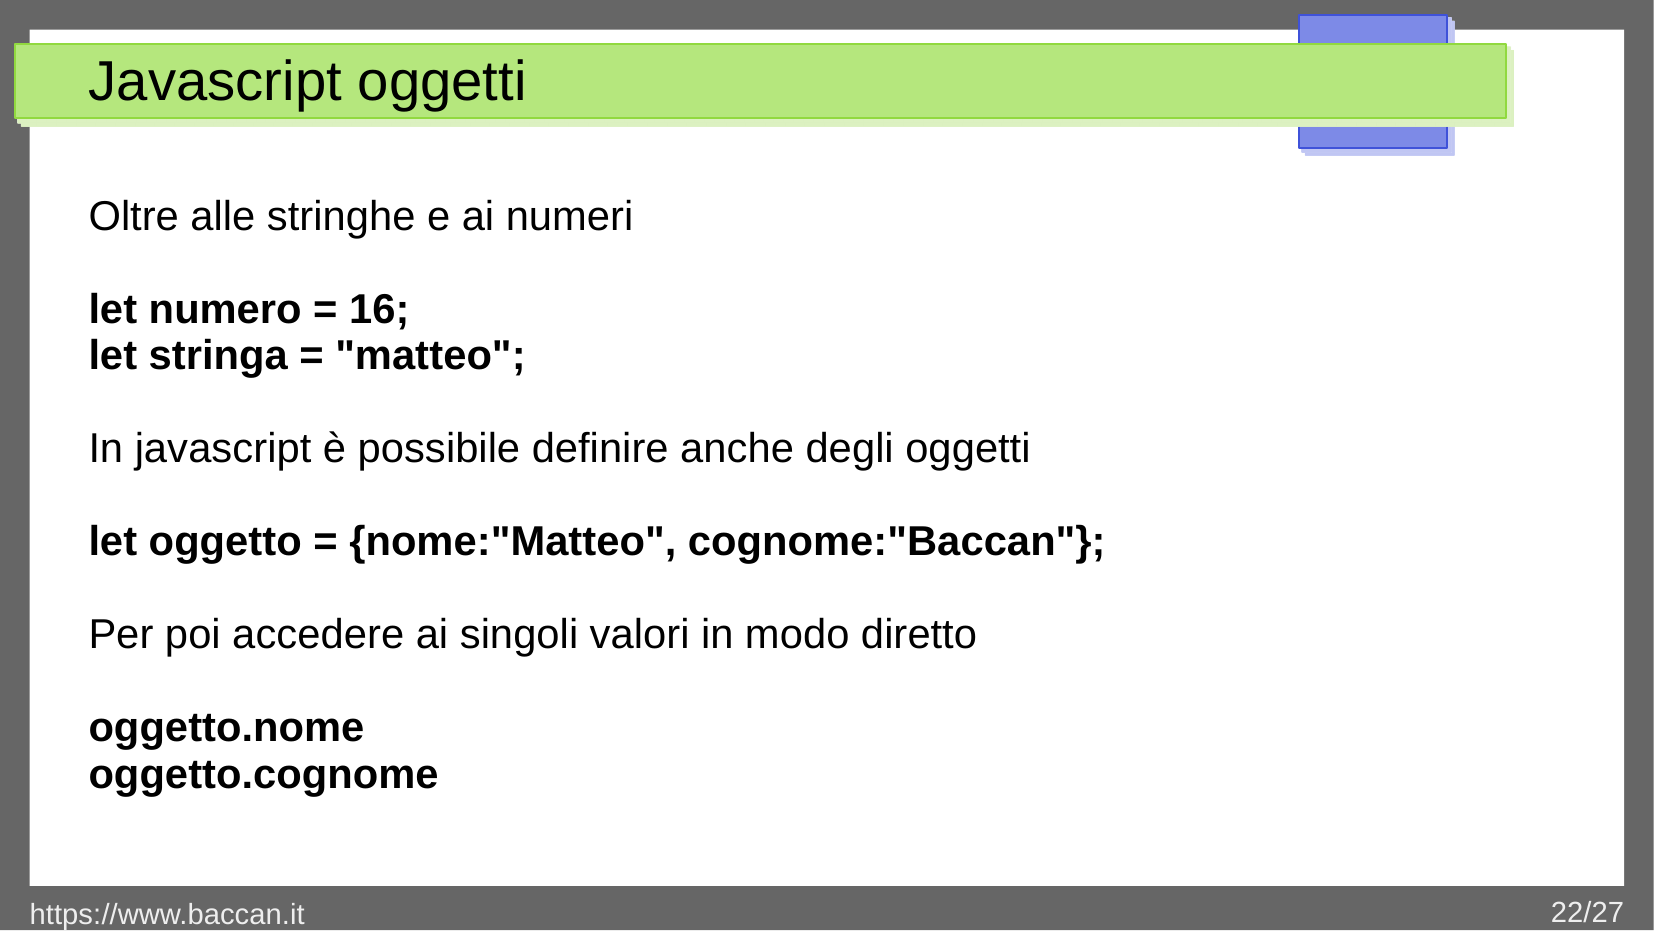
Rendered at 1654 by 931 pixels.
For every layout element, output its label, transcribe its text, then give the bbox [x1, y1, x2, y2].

text_box Oltre alle stringhe e ai numeri let numero = 16; let stringa = "matteo"; In javascript è possibile definire anche degli oggetti let oggetto = {nome:"Matteo", cognome:"Baccan"}; Per poi accedere ai singoli valori in modo diretto oggetto.nome oggetto.cognome [88, 169, 1565, 821]
title Javascript oggetti [88, 44, 1506, 119]
